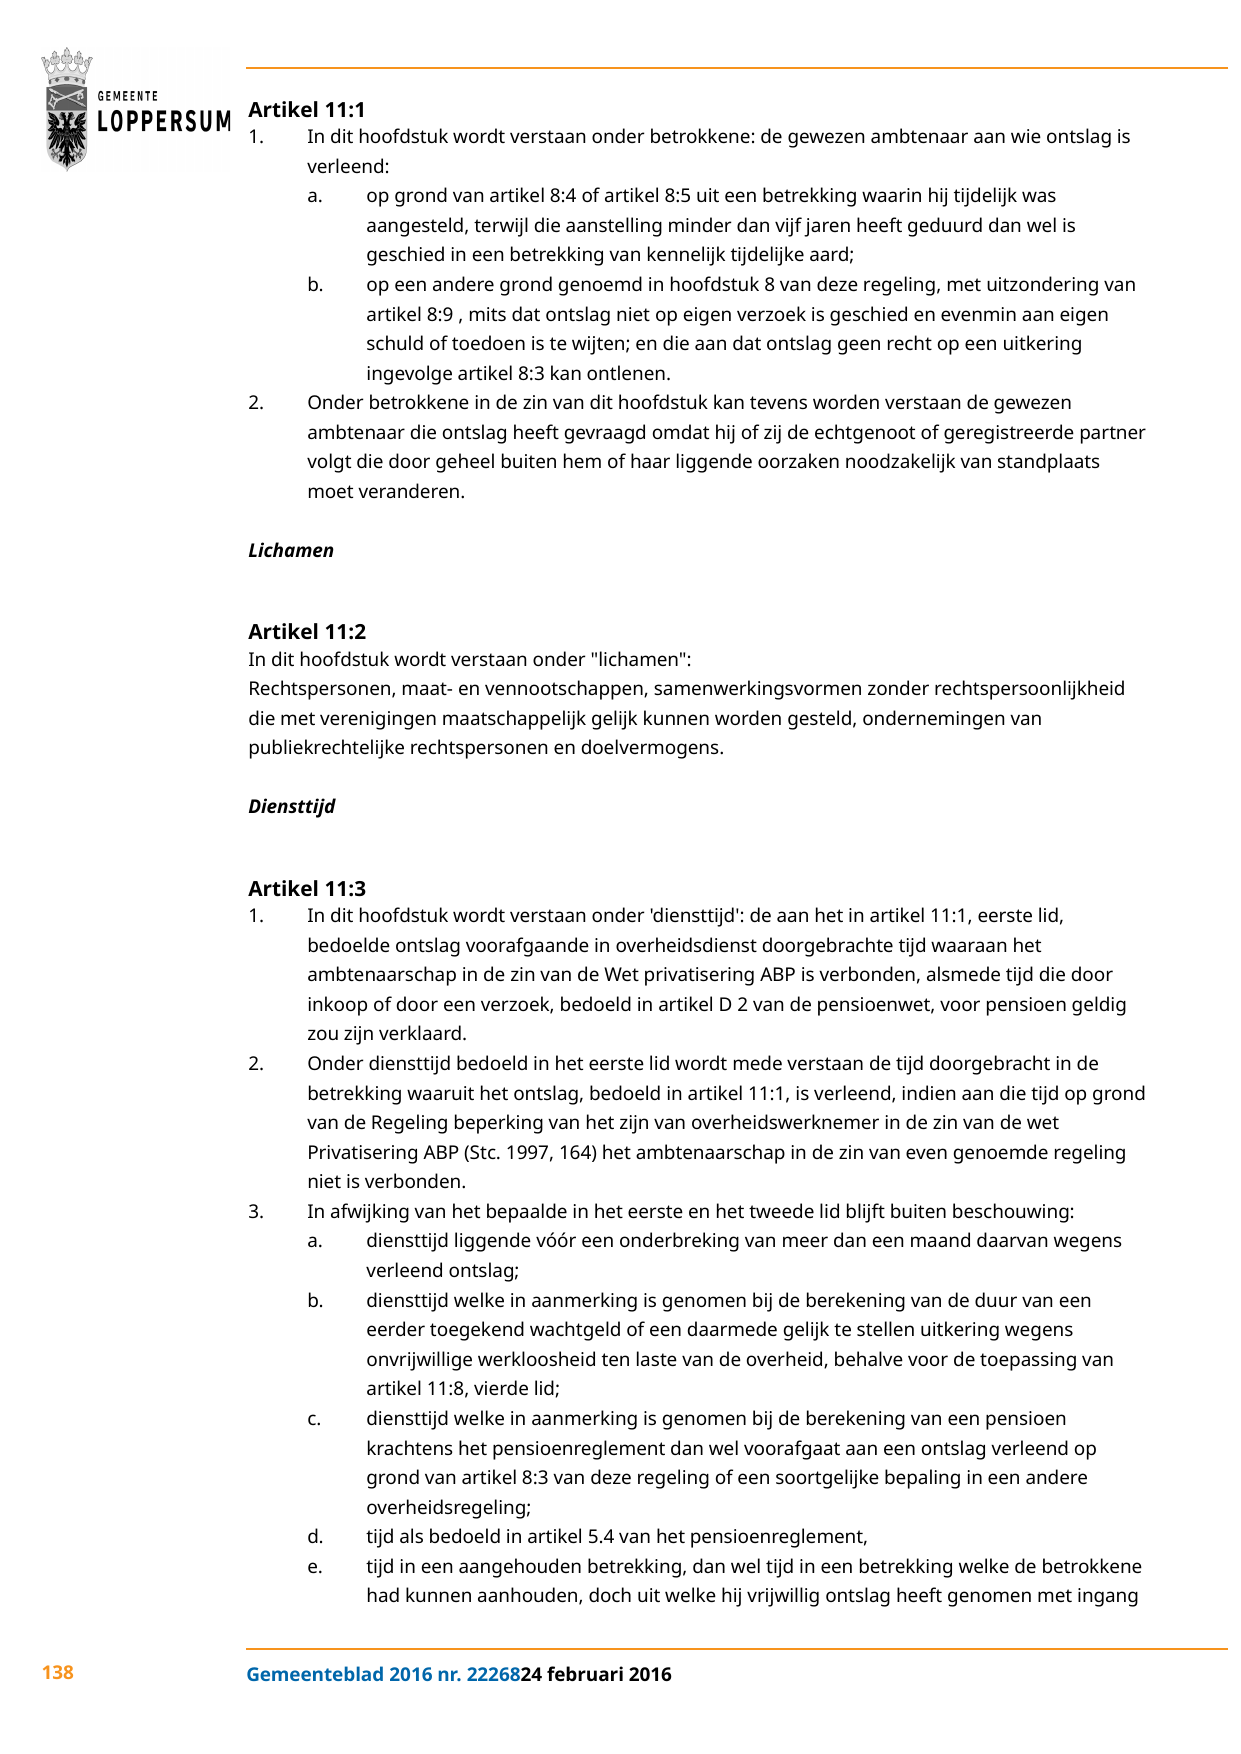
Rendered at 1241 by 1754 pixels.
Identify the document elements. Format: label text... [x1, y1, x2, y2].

list diensttijd welke in aanmerking is genomen bij de berekening van een pensioen krachtens het pensioenreglement dan wel voorafgaat aan een ontslag verleend op grond van artikel 8:3 van deze regeling of een soortgelijke bepaling in een andere overheidsregeling; [307, 1405, 1152, 1519]
list Onder diensttijd bedoeld in het eerste lid wordt mede verstaan de tijd doorgebracht in de betrekking waaruit het ontslag, bedoeld in artikel 11:1, is verleend, indien aan die tijd op grond van de Regeling beperking van het zijn van overheidswerknemer in de zin van de wet Privatisering ABP (Stc. 1997, 164) het ambtenaarschap in de zin van even genoemde regeling niet is verbonden. [248, 1050, 1152, 1194]
text Artikel 11:2 [248, 617, 1152, 646]
text Diensttijd [248, 794, 1152, 819]
text Artikel 11:1 [248, 95, 1152, 123]
list diensttijd liggende vóór een onderbreking van meer dan een maand daarvan wegens verleend ontslag; [307, 1228, 1152, 1283]
text Lichamen [248, 537, 1152, 563]
list diensttijd welke in aanmerking is genomen bij de berekening van de duur van een eerder toegekend wachtgeld of een daarmede gelijk te stellen uitkering wegens onvrijwillige werkloosheid ten laste van de overheid, behalve voor de toepassing van artikel 11:8, vierde lid; [307, 1287, 1152, 1401]
list In dit hoofdstuk wordt verstaan onder betrokkene: de gewezen ambtenaar aan wie ontslag is verleend: [248, 123, 1152, 178]
list In dit hoofdstuk wordt verstaan onder 'diensttijd': de aan het in artikel 11:1, eerste lid, bedoelde ontslag voorafgaande in overheidsdienst doorgebrachte tijd waaraan het ambtenaarschap in de zin van de Wet privatisering ABP is verbonden, alsmede tijd die door inkoop of door een verzoek, bedoeld in artikel D 2 van de pensioenwet, voor pensioen geldig zou zijn verklaard. [248, 902, 1152, 1046]
list tijd in een aangehouden betrekking, dan wel tijd in een betrekking welke de betrokkene had kunnen aanhouden, doch uit welke hij vrijwillig ontslag heeft genomen met ingang [307, 1553, 1152, 1608]
picture [41, 47, 231, 172]
list Onder betrokkene in de zin van dit hoofdstuk kan tevens worden verstaan de gewezen ambtenaar die ontslag heeft gevraagd omdat hij of zij de echtgenoot of geregistreerde partner volgt die door geheel buiten hem of haar liggende oorzaken noodzakelijk van standplaats moet veranderen. [248, 389, 1152, 504]
list tijd als bedoeld in artikel 5.4 van het pensioenreglement, [307, 1523, 1152, 1549]
list In afwijking van het bepaalde in het eerste en het tweede lid blijft buiten beschouwing: [248, 1198, 1152, 1224]
list op grond van artikel 8:4 of artikel 8:5 uit een betrekking waarin hij tijdelijk was aangesteld, terwijl die aanstelling minder dan vijf jaren heeft geduurd dan wel is geschied in een betrekking van kennelijk tijdelijke aard; [307, 182, 1152, 267]
text Rechtspersonen, maat- en vennootschappen, samenwerkingsvormen zonder rechtspersoonlijkheid die met verenigingen maatschappelijk gelijk kunnen worden gesteld, ondernemingen van publiekrechtelijke rechtspersonen en doelvermogens. [248, 675, 1152, 760]
text Artikel 11:3 [248, 874, 1152, 902]
list op een andere grond genoemd in hoofdstuk 8 van deze regeling, met uitzondering van artikel 8:9 , mits dat ontslag niet op eigen verzoek is geschied en evenmin aan eigen schuld of toedoen is te wijten; en die aan dat ontslag geen recht op een uitkering ingevolge artikel 8:3 kan ontlenen. [307, 271, 1152, 386]
text In dit hoofdstuk wordt verstaan onder "lichamen": [248, 646, 1152, 672]
